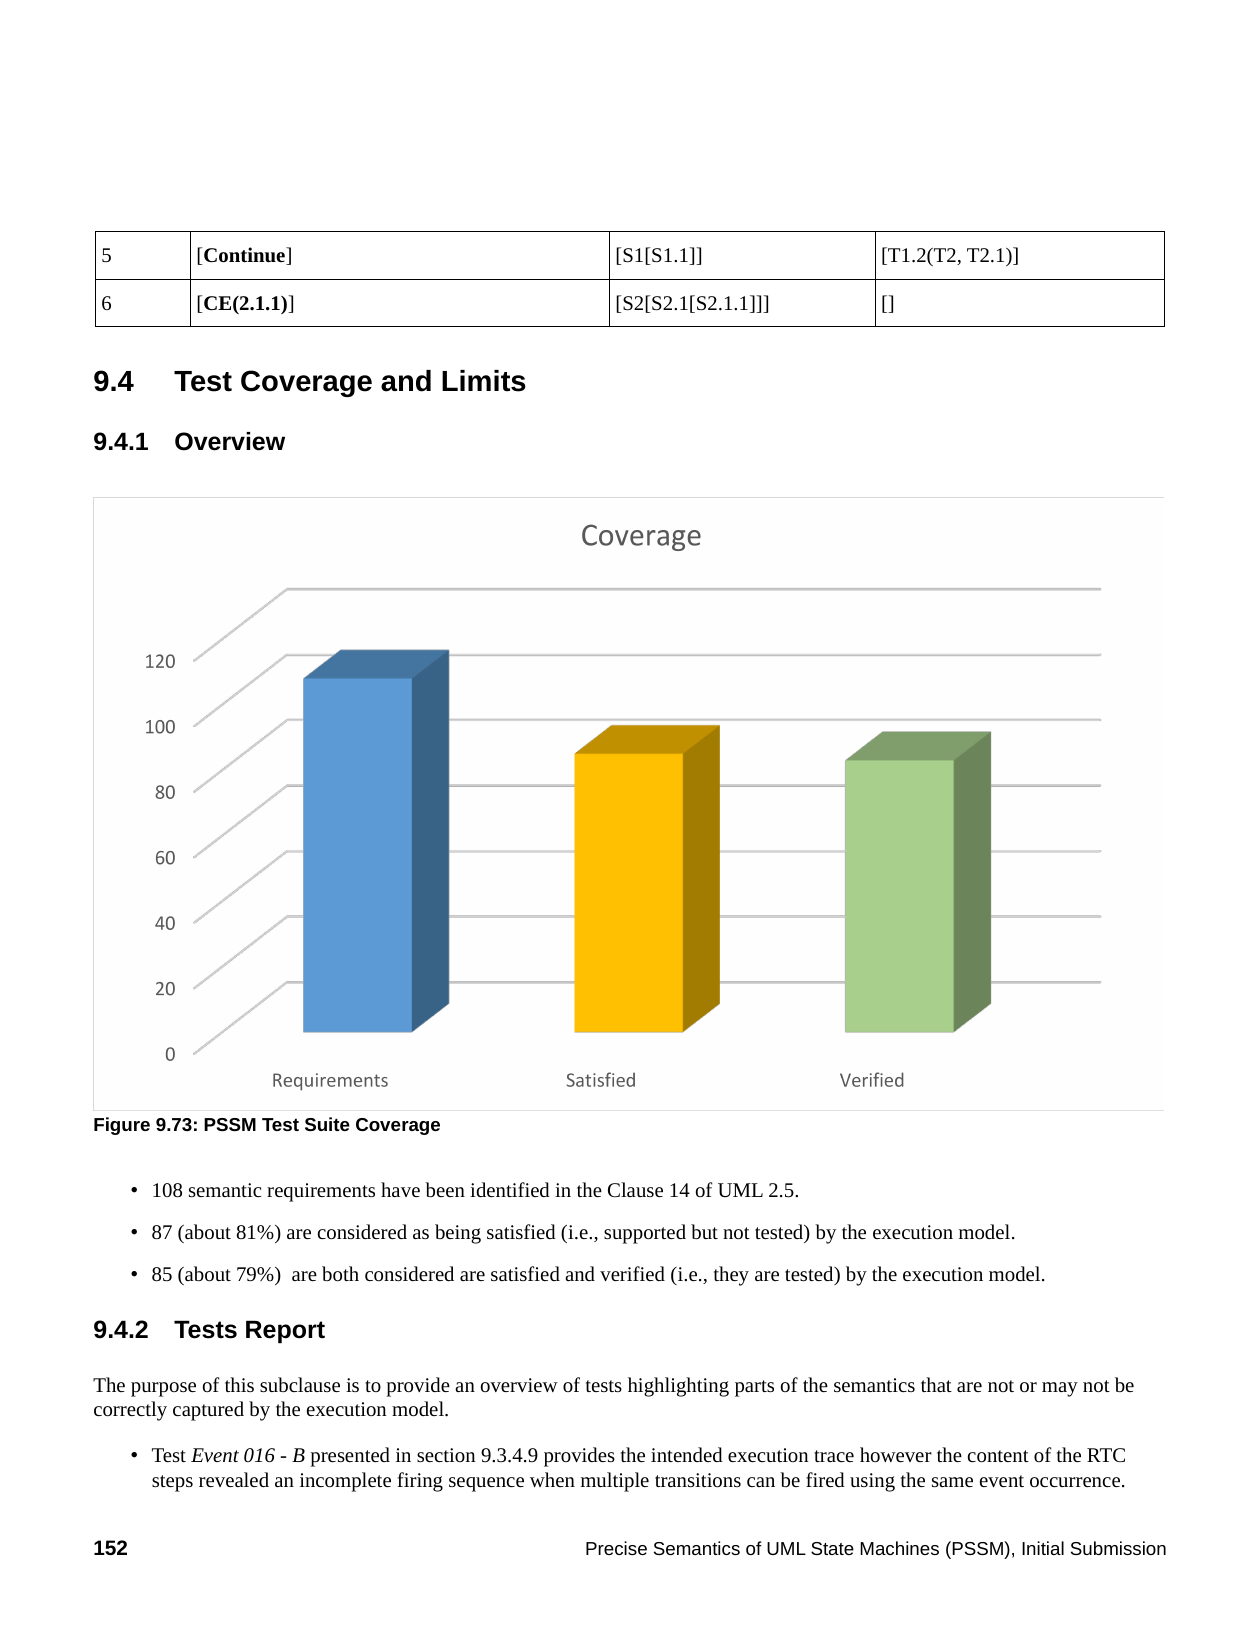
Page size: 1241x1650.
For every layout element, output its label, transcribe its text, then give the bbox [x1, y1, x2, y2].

text Figure 9.73: PSSM Test Suite Coverage [93, 1111, 1164, 1135]
subtitle Test Coverage and Limits [93, 362, 1164, 397]
table_cell [CE(2.1.1)] [191, 280, 609, 326]
list 108 semantic requirements have been identified in the Clause 14 of UML 2.5. [131, 1177, 1164, 1202]
list Test Event 016 - B presented in section 9.3.4.9 provides the intended execution trace however the content of the RTC steps revealed an incomplete firing sequence when multiple transitions can be fired using the same event occurrence. [131, 1442, 1164, 1492]
table_cell 6 [96, 280, 190, 326]
table_cell [S1[S1.1]] [610, 232, 875, 279]
text The purpose of this subclause is to provide an overview of tests highlighting parts of the semantics that are not or may not be correctly captured by the execution model. [93, 1373, 1164, 1421]
table_cell 5 [96, 232, 190, 279]
table_cell [T1.2(T2, T2.1)] [876, 232, 1164, 279]
list 87 (about 81%) are considered as being satisfied (i.e., supported but not tested) by the execution model. [131, 1219, 1164, 1244]
subtitle Tests Report [93, 1315, 1164, 1344]
table_cell [Continue] [191, 232, 609, 279]
subtitle Overview [93, 427, 1164, 456]
picture [93, 497, 1164, 1111]
list 85 (about 79%) are both considered are satisfied and verified (i.e., they are tested) by the execution model. [131, 1261, 1164, 1286]
table_cell [] [876, 280, 1164, 326]
table_cell [S2[S2.1[S2.1.1]]] [610, 280, 875, 326]
